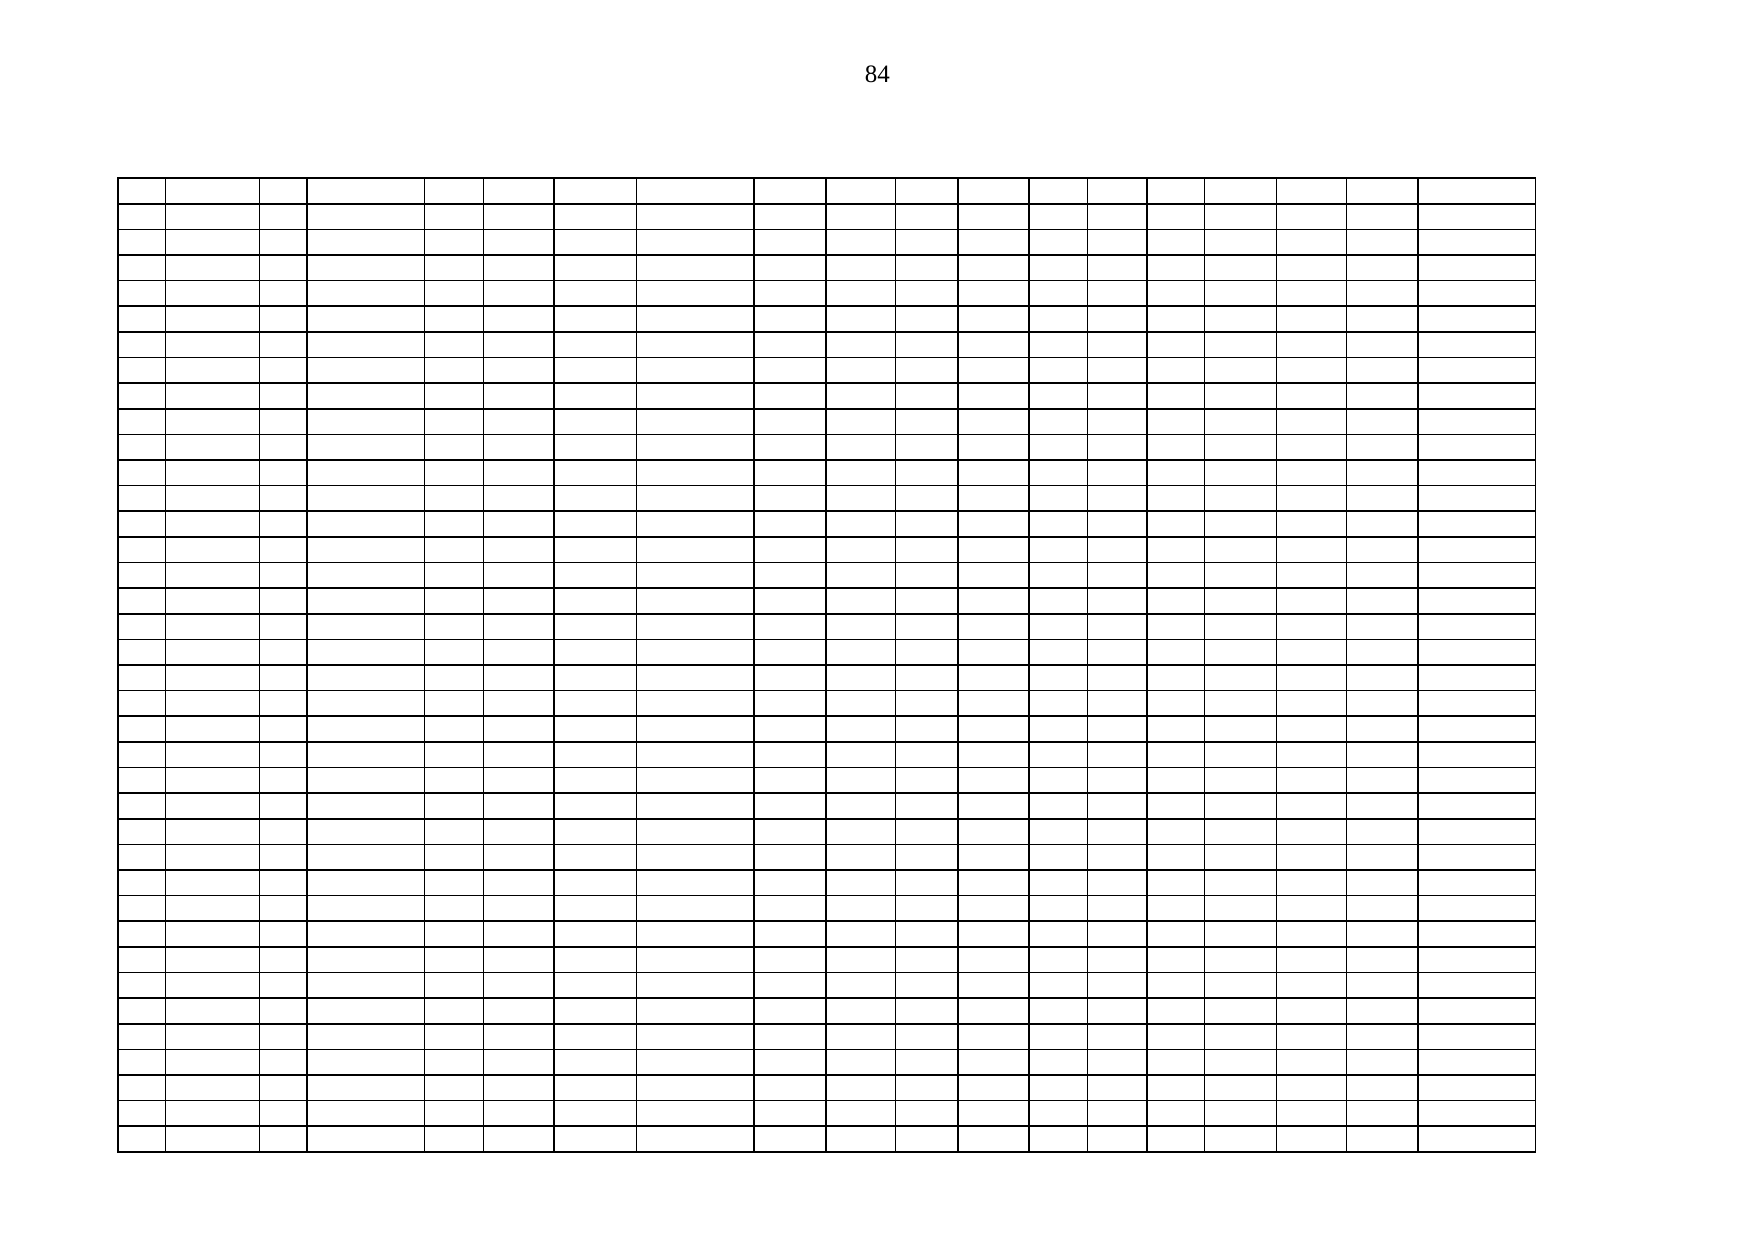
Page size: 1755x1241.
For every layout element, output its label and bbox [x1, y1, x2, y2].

table_cell [166, 871, 259, 895]
table_cell [1419, 384, 1535, 408]
table_cell [959, 333, 1028, 357]
table_cell [166, 589, 259, 613]
table_cell [119, 871, 165, 895]
table_cell [119, 768, 165, 792]
table_cell [1148, 666, 1204, 690]
table_cell [637, 358, 753, 382]
table_cell [959, 845, 1028, 869]
table_cell [260, 256, 306, 280]
table_cell [637, 615, 753, 638]
table_cell [959, 1127, 1028, 1151]
table_cell [1148, 205, 1204, 228]
table_cell [308, 768, 424, 792]
table_cell [119, 333, 165, 357]
table_cell [755, 358, 825, 382]
table_cell [260, 486, 306, 510]
table_cell [827, 1025, 895, 1048]
table_cell [1030, 1025, 1087, 1048]
table_cell [425, 999, 483, 1023]
table_cell [755, 743, 825, 767]
table_cell [1419, 999, 1535, 1023]
table_cell [484, 640, 553, 664]
table_cell [959, 1050, 1028, 1074]
table_cell [484, 948, 553, 972]
table_cell [1088, 1076, 1146, 1100]
table_cell [425, 743, 483, 767]
table_cell [1419, 743, 1535, 767]
table_cell [1088, 1127, 1146, 1151]
table_cell [425, 1050, 483, 1074]
table_cell [308, 230, 424, 254]
table_cell [1148, 410, 1204, 433]
table_cell [425, 768, 483, 792]
table_cell [308, 896, 424, 920]
table_cell [484, 358, 553, 382]
table_cell [755, 307, 825, 331]
table_cell [827, 435, 895, 459]
table_cell [166, 384, 259, 408]
table_cell [308, 1101, 424, 1125]
table_cell [1419, 820, 1535, 843]
table_cell [1347, 1127, 1417, 1151]
table_cell [425, 538, 483, 562]
table_cell [755, 1076, 825, 1100]
table_cell [1148, 999, 1204, 1023]
table_cell [260, 743, 306, 767]
table_cell [484, 1101, 553, 1125]
table_cell [1347, 563, 1417, 587]
table_cell [425, 1076, 483, 1100]
table_cell [637, 820, 753, 843]
table_cell [308, 640, 424, 664]
table_cell [1419, 845, 1535, 869]
table_cell [260, 512, 306, 536]
table_cell [555, 538, 636, 562]
table_cell [1030, 333, 1087, 357]
table_cell [1419, 256, 1535, 280]
table_cell [896, 486, 957, 510]
table_cell [166, 179, 259, 203]
table_cell [1030, 512, 1087, 536]
table_cell [166, 1101, 259, 1125]
table_cell [166, 948, 259, 972]
table_cell [637, 717, 753, 741]
table_cell [637, 1025, 753, 1048]
table_cell [896, 1127, 957, 1151]
table_cell [1088, 768, 1146, 792]
table_cell [1148, 640, 1204, 664]
table_cell [959, 973, 1028, 997]
table_cell [260, 973, 306, 997]
table_cell [1148, 256, 1204, 280]
table_cell [308, 999, 424, 1023]
table_cell [1148, 461, 1204, 485]
table_cell [827, 1050, 895, 1074]
table_cell [896, 205, 957, 228]
table_cell [260, 794, 306, 818]
table_cell [119, 922, 165, 946]
table_cell [1347, 256, 1417, 280]
table_cell [896, 307, 957, 331]
table_cell [637, 384, 753, 408]
table_cell [959, 615, 1028, 638]
table_cell [637, 743, 753, 767]
table_cell [1205, 768, 1276, 792]
table_cell [425, 820, 483, 843]
table_cell [119, 435, 165, 459]
table_cell [308, 384, 424, 408]
table_cell [1277, 922, 1346, 946]
table_cell [1030, 205, 1087, 228]
table_cell [484, 999, 553, 1023]
table_cell [1419, 717, 1535, 741]
table_cell [1088, 896, 1146, 920]
table_cell [484, 384, 553, 408]
table_cell [827, 358, 895, 382]
table_cell [555, 1127, 636, 1151]
table_cell [555, 1025, 636, 1048]
table_cell [1148, 1101, 1204, 1125]
table_cell [1205, 615, 1276, 638]
table_cell [1088, 486, 1146, 510]
table_cell [1419, 640, 1535, 664]
table_cell [827, 743, 895, 767]
table_cell [260, 563, 306, 587]
table_cell [166, 1076, 259, 1100]
table_cell [1030, 691, 1087, 715]
table_cell [260, 845, 306, 869]
table_cell [1347, 205, 1417, 228]
table_cell [484, 435, 553, 459]
table_cell [119, 820, 165, 843]
table_cell [959, 794, 1028, 818]
table_cell [308, 871, 424, 895]
table_cell [1347, 281, 1417, 305]
table_cell [1148, 486, 1204, 510]
table_cell [166, 563, 259, 587]
table_cell [637, 179, 753, 203]
table_cell [425, 589, 483, 613]
table_cell [959, 999, 1028, 1023]
table_cell [1030, 845, 1087, 869]
table_cell [260, 358, 306, 382]
table_cell [959, 358, 1028, 382]
table_cell [637, 205, 753, 228]
table_cell [1277, 640, 1346, 664]
table_cell [425, 896, 483, 920]
table_cell [425, 640, 483, 664]
table_cell [959, 538, 1028, 562]
table_cell [959, 871, 1028, 895]
table_cell [896, 845, 957, 869]
table_cell [1088, 1101, 1146, 1125]
table_cell [308, 333, 424, 357]
table_cell [755, 794, 825, 818]
table_cell [308, 820, 424, 843]
table_cell [755, 230, 825, 254]
table_cell [1088, 666, 1146, 690]
table_cell [637, 256, 753, 280]
table_cell [637, 871, 753, 895]
table_cell [555, 768, 636, 792]
table_cell [555, 333, 636, 357]
table_cell [166, 461, 259, 485]
table_cell [166, 1050, 259, 1074]
table_cell [1419, 896, 1535, 920]
table_cell [959, 307, 1028, 331]
table_cell [827, 179, 895, 203]
table_cell [637, 794, 753, 818]
table_cell [1419, 205, 1535, 228]
table_cell [555, 256, 636, 280]
table_cell [119, 179, 165, 203]
table_cell [959, 691, 1028, 715]
table_cell [637, 538, 753, 562]
table_cell [1088, 435, 1146, 459]
table_cell [260, 435, 306, 459]
table_cell [827, 538, 895, 562]
table_cell [308, 461, 424, 485]
table_cell [827, 871, 895, 895]
table_cell [484, 589, 553, 613]
table_cell [1030, 435, 1087, 459]
table_cell [484, 461, 553, 485]
table_cell [308, 410, 424, 433]
table_cell [484, 281, 553, 305]
table_cell [1148, 563, 1204, 587]
table_cell [1205, 871, 1276, 895]
table_cell [1205, 589, 1276, 613]
table_cell [1347, 666, 1417, 690]
table_cell [959, 461, 1028, 485]
table_cell [166, 666, 259, 690]
table_cell [1277, 1101, 1346, 1125]
table_cell [637, 512, 753, 536]
table_cell [1419, 589, 1535, 613]
table_cell [1347, 973, 1417, 997]
table_cell [1205, 1050, 1276, 1074]
table_cell [484, 871, 553, 895]
table_cell [1347, 717, 1417, 741]
table_cell [484, 768, 553, 792]
table_cell [166, 1127, 259, 1151]
table_cell [827, 1127, 895, 1151]
table_cell [119, 948, 165, 972]
table_cell [959, 256, 1028, 280]
table_cell [484, 717, 553, 741]
table_cell [1277, 1025, 1346, 1048]
table_cell [1205, 333, 1276, 357]
table_cell [1148, 358, 1204, 382]
table_cell [1277, 845, 1346, 869]
table_cell [484, 794, 553, 818]
table_cell [1088, 384, 1146, 408]
table_cell [1347, 948, 1417, 972]
table_cell [1347, 845, 1417, 869]
table_cell [1030, 281, 1087, 305]
table_cell [166, 538, 259, 562]
table_cell [260, 333, 306, 357]
table_cell [755, 179, 825, 203]
table_cell [637, 1076, 753, 1100]
table_cell [1277, 589, 1346, 613]
table_cell [896, 256, 957, 280]
table_cell [555, 563, 636, 587]
table_cell [555, 615, 636, 638]
table_cell [1205, 999, 1276, 1023]
table_cell [166, 691, 259, 715]
table_cell [1347, 410, 1417, 433]
table_cell [896, 1050, 957, 1074]
table_cell [484, 743, 553, 767]
table_cell [1148, 896, 1204, 920]
table_cell [637, 281, 753, 305]
table_cell [1277, 256, 1346, 280]
table_cell [1419, 1050, 1535, 1074]
table_cell [166, 205, 259, 228]
table_cell [260, 640, 306, 664]
table_cell [1277, 1127, 1346, 1151]
table_cell [1205, 794, 1276, 818]
table_cell [1030, 179, 1087, 203]
table_cell [755, 666, 825, 690]
table_cell [308, 743, 424, 767]
table_cell [1419, 410, 1535, 433]
table_cell [827, 205, 895, 228]
table_cell [1419, 538, 1535, 562]
table_cell [308, 845, 424, 869]
table_cell [755, 1101, 825, 1125]
table_cell [308, 948, 424, 972]
table_cell [896, 717, 957, 741]
table_cell [959, 948, 1028, 972]
table_cell [166, 230, 259, 254]
table_cell [1030, 563, 1087, 587]
table_cell [555, 948, 636, 972]
table_cell [1030, 871, 1087, 895]
table_cell [484, 563, 553, 587]
table_cell [1148, 435, 1204, 459]
table_cell [896, 538, 957, 562]
table_cell [425, 666, 483, 690]
table_cell [1419, 230, 1535, 254]
table_cell [896, 871, 957, 895]
table_cell [959, 717, 1028, 741]
table_cell [555, 717, 636, 741]
table_cell [484, 691, 553, 715]
table_cell [166, 794, 259, 818]
table_cell [1419, 307, 1535, 331]
table_cell [555, 1050, 636, 1074]
table_cell [1148, 717, 1204, 741]
table_cell [260, 230, 306, 254]
table_cell [260, 948, 306, 972]
table_cell [827, 768, 895, 792]
table_cell [755, 563, 825, 587]
table_cell [896, 461, 957, 485]
table_cell [555, 743, 636, 767]
table_cell [1419, 1076, 1535, 1100]
table_cell [484, 205, 553, 228]
table_cell [1277, 1076, 1346, 1100]
table_cell [1277, 230, 1346, 254]
table_cell [827, 1076, 895, 1100]
table_cell [896, 640, 957, 664]
table_cell [425, 512, 483, 536]
table_cell [1088, 948, 1146, 972]
table_cell [308, 973, 424, 997]
table_cell [260, 999, 306, 1023]
table_cell [755, 948, 825, 972]
table_cell [484, 1076, 553, 1100]
table_cell [308, 794, 424, 818]
table_cell [827, 410, 895, 433]
table_cell [1088, 563, 1146, 587]
table_cell [425, 333, 483, 357]
table_cell [1277, 461, 1346, 485]
table_cell [755, 999, 825, 1023]
table_cell [1088, 999, 1146, 1023]
table_cell [1205, 743, 1276, 767]
table_cell [119, 973, 165, 997]
table_cell [1030, 820, 1087, 843]
table_cell [1205, 410, 1276, 433]
table_cell [484, 307, 553, 331]
table_cell [1205, 281, 1276, 305]
table_cell [308, 563, 424, 587]
table_cell [1419, 794, 1535, 818]
table_cell [308, 435, 424, 459]
table_cell [119, 589, 165, 613]
table_cell [755, 538, 825, 562]
table_cell [959, 230, 1028, 254]
table_cell [1030, 615, 1087, 638]
table_cell [1347, 743, 1417, 767]
table_cell [1148, 973, 1204, 997]
table_cell [1347, 589, 1417, 613]
table_cell [1088, 256, 1146, 280]
table_cell [260, 896, 306, 920]
table_cell [166, 410, 259, 433]
table_cell [308, 512, 424, 536]
table_cell [637, 1101, 753, 1125]
table_cell [959, 410, 1028, 433]
table_cell [484, 512, 553, 536]
table_cell [1277, 948, 1346, 972]
table_cell [1030, 1076, 1087, 1100]
table_cell [555, 896, 636, 920]
table_cell [166, 743, 259, 767]
table_cell [637, 486, 753, 510]
table_cell [166, 768, 259, 792]
table_cell [555, 1076, 636, 1100]
table_cell [1277, 691, 1346, 715]
table_cell [896, 281, 957, 305]
table_cell [827, 717, 895, 741]
table_cell [1419, 948, 1535, 972]
table_cell [425, 948, 483, 972]
table_cell [484, 538, 553, 562]
table_cell [425, 1101, 483, 1125]
table_cell [1419, 768, 1535, 792]
table_cell [1277, 384, 1346, 408]
table_cell [484, 1050, 553, 1074]
table_cell [425, 384, 483, 408]
table_cell [896, 948, 957, 972]
table_cell [1277, 410, 1346, 433]
table_cell [1088, 461, 1146, 485]
table_cell [260, 1127, 306, 1151]
table_cell [1148, 948, 1204, 972]
table_cell [1030, 640, 1087, 664]
table_cell [555, 230, 636, 254]
table_cell [755, 384, 825, 408]
table_cell [1088, 845, 1146, 869]
table_cell [1205, 896, 1276, 920]
table_cell [1030, 589, 1087, 613]
table_cell [1419, 512, 1535, 536]
table_cell [1419, 691, 1535, 715]
table_cell [1030, 717, 1087, 741]
table_cell [1030, 794, 1087, 818]
table_cell [896, 512, 957, 536]
table_cell [1088, 922, 1146, 946]
table_cell [1347, 486, 1417, 510]
table_cell [1347, 307, 1417, 331]
table_cell [1088, 1050, 1146, 1074]
table_cell [755, 256, 825, 280]
table_cell [637, 1050, 753, 1074]
table_cell [755, 1025, 825, 1048]
table_cell [555, 512, 636, 536]
table_cell [959, 179, 1028, 203]
table_cell [1088, 871, 1146, 895]
table_cell [1088, 820, 1146, 843]
table_cell [896, 999, 957, 1023]
table_cell [896, 615, 957, 638]
table_cell [1347, 538, 1417, 562]
table_cell [637, 948, 753, 972]
table_cell [308, 666, 424, 690]
table_cell [425, 486, 483, 510]
table_cell [260, 1025, 306, 1048]
table_cell [637, 410, 753, 433]
table_cell [959, 640, 1028, 664]
table_cell [827, 589, 895, 613]
table_cell [119, 538, 165, 562]
table_cell [1277, 666, 1346, 690]
table_cell [896, 768, 957, 792]
table_cell [1148, 384, 1204, 408]
table_cell [1205, 691, 1276, 715]
table_cell [1148, 589, 1204, 613]
table_cell [1030, 538, 1087, 562]
table_cell [827, 256, 895, 280]
table_cell [119, 640, 165, 664]
table_cell [959, 768, 1028, 792]
table_cell [1277, 486, 1346, 510]
table_cell [637, 973, 753, 997]
table_cell [1277, 512, 1346, 536]
table_cell [827, 230, 895, 254]
table_cell [959, 435, 1028, 459]
table_cell [1148, 743, 1204, 767]
table_cell [827, 999, 895, 1023]
table_cell [119, 281, 165, 305]
table_cell [1347, 384, 1417, 408]
table_cell [896, 1025, 957, 1048]
table_cell [555, 999, 636, 1023]
table_cell [896, 435, 957, 459]
table_cell [119, 666, 165, 690]
table_cell [425, 256, 483, 280]
table_cell [1347, 1101, 1417, 1125]
table_cell [827, 640, 895, 664]
table_cell [755, 845, 825, 869]
table_cell [896, 896, 957, 920]
table_cell [1205, 666, 1276, 690]
table_cell [896, 973, 957, 997]
table_cell [119, 384, 165, 408]
table_cell [637, 896, 753, 920]
table_cell [1205, 230, 1276, 254]
table_cell [896, 743, 957, 767]
table_cell [1030, 410, 1087, 433]
table_cell [555, 640, 636, 664]
table_cell [959, 922, 1028, 946]
table_cell [959, 1076, 1028, 1100]
table_cell [896, 333, 957, 357]
table_cell [260, 179, 306, 203]
table_cell [166, 512, 259, 536]
table_cell [425, 179, 483, 203]
table_cell [1277, 307, 1346, 331]
table_cell [260, 1076, 306, 1100]
table_cell [425, 410, 483, 433]
table_cell [1419, 435, 1535, 459]
table_cell [1205, 461, 1276, 485]
table_cell [755, 281, 825, 305]
table_cell [896, 794, 957, 818]
table_cell [637, 999, 753, 1023]
table_cell [555, 845, 636, 869]
table_cell [308, 1050, 424, 1074]
table_cell [827, 973, 895, 997]
table_cell [1277, 794, 1346, 818]
table_cell [637, 666, 753, 690]
table_cell [755, 768, 825, 792]
table_cell [308, 1127, 424, 1151]
table_cell [425, 435, 483, 459]
table_cell [896, 384, 957, 408]
table_cell [755, 640, 825, 664]
table_cell [166, 435, 259, 459]
table_cell [637, 589, 753, 613]
table_cell [119, 563, 165, 587]
table_cell [1419, 486, 1535, 510]
table_cell [827, 794, 895, 818]
table_cell [308, 922, 424, 946]
table_cell [1347, 1076, 1417, 1100]
table_cell [755, 1050, 825, 1074]
table_cell [1088, 1025, 1146, 1048]
table_cell [1088, 717, 1146, 741]
table_cell [959, 1101, 1028, 1125]
table_cell [260, 538, 306, 562]
table_cell [1088, 615, 1146, 638]
table_cell [1277, 179, 1346, 203]
table_cell [1277, 717, 1346, 741]
table_cell [827, 512, 895, 536]
table_cell [484, 1127, 553, 1151]
table_cell [308, 717, 424, 741]
table_cell [755, 973, 825, 997]
table_cell [1277, 973, 1346, 997]
table_cell [1419, 1127, 1535, 1151]
table_cell [1419, 922, 1535, 946]
table_cell [1030, 743, 1087, 767]
table_cell [166, 486, 259, 510]
table_cell [1277, 871, 1346, 895]
table_cell [1030, 999, 1087, 1023]
table_cell [260, 410, 306, 433]
table_cell [827, 333, 895, 357]
table_cell [1030, 948, 1087, 972]
table_cell [1205, 179, 1276, 203]
table_cell [1030, 486, 1087, 510]
table_cell [755, 461, 825, 485]
table_cell [755, 589, 825, 613]
table_cell [827, 281, 895, 305]
table_cell [1148, 1127, 1204, 1151]
table_cell [166, 999, 259, 1023]
table_cell [425, 845, 483, 869]
table_cell [260, 589, 306, 613]
table_cell [827, 461, 895, 485]
table_cell [896, 691, 957, 715]
table_cell [1148, 820, 1204, 843]
table_cell [1148, 794, 1204, 818]
table_cell [308, 205, 424, 228]
table_cell [1419, 615, 1535, 638]
table_cell [896, 563, 957, 587]
table_cell [484, 820, 553, 843]
table_cell [1088, 538, 1146, 562]
table_cell [484, 1025, 553, 1048]
table_cell [1277, 615, 1346, 638]
table_cell [637, 563, 753, 587]
table_cell [827, 384, 895, 408]
table_cell [119, 691, 165, 715]
table_cell [1205, 384, 1276, 408]
table_cell [959, 281, 1028, 305]
table_cell [119, 307, 165, 331]
table_cell [166, 896, 259, 920]
table_cell [555, 410, 636, 433]
table_cell [827, 691, 895, 715]
table_cell [308, 1025, 424, 1048]
table_cell [260, 871, 306, 895]
table_cell [484, 666, 553, 690]
table_cell [1088, 179, 1146, 203]
table_cell [555, 307, 636, 331]
table_cell [119, 486, 165, 510]
table_cell [260, 768, 306, 792]
table_cell [1347, 871, 1417, 895]
table_cell [119, 896, 165, 920]
table_cell [1347, 615, 1417, 638]
table_cell [755, 922, 825, 946]
table_cell [1088, 512, 1146, 536]
table_cell [1148, 230, 1204, 254]
table_cell [1347, 461, 1417, 485]
table_cell [1148, 845, 1204, 869]
table_cell [425, 563, 483, 587]
table_cell [1277, 538, 1346, 562]
table_cell [308, 1076, 424, 1100]
table_cell [119, 205, 165, 228]
table_cell [959, 512, 1028, 536]
table_cell [1205, 563, 1276, 587]
table_cell [1347, 512, 1417, 536]
table_cell [755, 333, 825, 357]
table_cell [260, 461, 306, 485]
table_cell [1205, 845, 1276, 869]
table_cell [166, 615, 259, 638]
table_cell [1419, 666, 1535, 690]
table_cell [637, 333, 753, 357]
table_cell [260, 922, 306, 946]
table_cell [637, 230, 753, 254]
table_cell [119, 512, 165, 536]
table_cell [555, 794, 636, 818]
table_cell [896, 410, 957, 433]
table_cell [260, 717, 306, 741]
table_cell [1148, 615, 1204, 638]
table_cell [637, 691, 753, 715]
table_cell [119, 999, 165, 1023]
table_cell [425, 307, 483, 331]
table_cell [1030, 1101, 1087, 1125]
table_cell [1205, 1127, 1276, 1151]
table_cell [1205, 307, 1276, 331]
table_cell [260, 666, 306, 690]
table_cell [1277, 281, 1346, 305]
table_cell [1419, 333, 1535, 357]
table_cell [555, 384, 636, 408]
table_cell [425, 794, 483, 818]
table_cell [827, 948, 895, 972]
table_cell [119, 1025, 165, 1048]
table_cell [166, 333, 259, 357]
table_cell [827, 922, 895, 946]
table_cell [119, 845, 165, 869]
table_cell [1347, 922, 1417, 946]
table_cell [1419, 1101, 1535, 1125]
table_cell [166, 358, 259, 382]
table_cell [119, 1050, 165, 1074]
table_cell [1088, 691, 1146, 715]
table_cell [1347, 435, 1417, 459]
table_cell [1148, 281, 1204, 305]
table_cell [484, 333, 553, 357]
table_cell [425, 973, 483, 997]
table_cell [1148, 307, 1204, 331]
table_cell [308, 691, 424, 715]
table_cell [484, 973, 553, 997]
table_cell [555, 179, 636, 203]
table_cell [1088, 410, 1146, 433]
table_cell [1030, 896, 1087, 920]
table_cell [1277, 205, 1346, 228]
table_cell [1205, 717, 1276, 741]
table_cell [308, 307, 424, 331]
table_cell [1419, 179, 1535, 203]
table_cell [484, 896, 553, 920]
table_cell [1030, 973, 1087, 997]
table_cell [1148, 768, 1204, 792]
table_cell [1419, 461, 1535, 485]
table_cell [1148, 538, 1204, 562]
table_cell [827, 563, 895, 587]
table_cell [1148, 1025, 1204, 1048]
table_cell [555, 666, 636, 690]
table_cell [1030, 666, 1087, 690]
table_cell [1088, 743, 1146, 767]
table_cell [260, 384, 306, 408]
table_cell [827, 666, 895, 690]
table_cell [119, 256, 165, 280]
table_cell [119, 743, 165, 767]
table_cell [484, 179, 553, 203]
table_cell [484, 615, 553, 638]
table_cell [555, 871, 636, 895]
table_cell [827, 1101, 895, 1125]
table_cell [1419, 358, 1535, 382]
table_cell [755, 691, 825, 715]
table_cell [555, 486, 636, 510]
table_cell [484, 845, 553, 869]
table_cell [119, 615, 165, 638]
table_cell [1419, 563, 1535, 587]
table_cell [555, 691, 636, 715]
table_cell [308, 281, 424, 305]
table_cell [637, 461, 753, 485]
table_cell [959, 384, 1028, 408]
table_cell [425, 281, 483, 305]
table_cell [1030, 307, 1087, 331]
table_cell [166, 717, 259, 741]
table_cell [755, 871, 825, 895]
table_cell [1277, 563, 1346, 587]
table_cell [1088, 333, 1146, 357]
table_cell [1088, 794, 1146, 818]
table_cell [425, 461, 483, 485]
table_cell [555, 281, 636, 305]
table_cell [896, 1076, 957, 1100]
table_cell [166, 256, 259, 280]
table_cell [1205, 640, 1276, 664]
table_cell [425, 205, 483, 228]
table_cell [1347, 230, 1417, 254]
table_cell [1205, 948, 1276, 972]
table_cell [1277, 896, 1346, 920]
table_cell [555, 589, 636, 613]
table_cell [959, 205, 1028, 228]
table_cell [959, 896, 1028, 920]
table_cell [637, 845, 753, 869]
table_cell [1205, 512, 1276, 536]
table_cell [119, 230, 165, 254]
table_cell [166, 281, 259, 305]
table_cell [1277, 333, 1346, 357]
table_cell [166, 845, 259, 869]
table_cell [484, 256, 553, 280]
table_cell [425, 615, 483, 638]
table_cell [1347, 691, 1417, 715]
table_cell [1347, 768, 1417, 792]
table_cell [1030, 1050, 1087, 1074]
table_cell [1347, 1050, 1417, 1074]
table_cell [755, 717, 825, 741]
table_cell [1419, 973, 1535, 997]
table_cell [1419, 1025, 1535, 1048]
table_cell [827, 486, 895, 510]
table_cell [959, 486, 1028, 510]
table_cell [1088, 230, 1146, 254]
table_cell [1205, 922, 1276, 946]
table_cell [1205, 358, 1276, 382]
table_cell [308, 538, 424, 562]
table_cell [555, 461, 636, 485]
table_cell [166, 307, 259, 331]
table_cell [1205, 973, 1276, 997]
table_cell [555, 820, 636, 843]
table_cell [1347, 640, 1417, 664]
table_cell [1148, 333, 1204, 357]
table_cell [119, 358, 165, 382]
table_cell [260, 615, 306, 638]
table_cell [1347, 820, 1417, 843]
table_cell [896, 666, 957, 690]
table_cell [1347, 794, 1417, 818]
table_cell [119, 1127, 165, 1151]
table_cell [555, 1101, 636, 1125]
table_cell [827, 820, 895, 843]
table_cell [260, 820, 306, 843]
table_cell [425, 691, 483, 715]
table_cell [166, 640, 259, 664]
table_cell [166, 1025, 259, 1048]
table_cell [308, 179, 424, 203]
table_cell [1088, 640, 1146, 664]
table_cell [755, 410, 825, 433]
table_cell [1030, 256, 1087, 280]
table_cell [827, 896, 895, 920]
table_cell [555, 358, 636, 382]
table_cell [425, 1127, 483, 1151]
table_cell [1419, 871, 1535, 895]
table_cell [425, 358, 483, 382]
table_cell [1277, 768, 1346, 792]
table_cell [1088, 281, 1146, 305]
table_cell [484, 410, 553, 433]
table_cell [425, 871, 483, 895]
table_cell [119, 1076, 165, 1100]
table_cell [260, 281, 306, 305]
table_cell [1205, 1025, 1276, 1048]
table_cell [827, 615, 895, 638]
table_cell [896, 230, 957, 254]
table_cell [166, 922, 259, 946]
table_cell [959, 666, 1028, 690]
table_cell [425, 717, 483, 741]
table_cell [1277, 1050, 1346, 1074]
table_cell [308, 589, 424, 613]
table_cell [119, 461, 165, 485]
table_cell [827, 845, 895, 869]
table_cell [1088, 307, 1146, 331]
table_cell [425, 230, 483, 254]
table_cell [1148, 1050, 1204, 1074]
table_cell [1277, 743, 1346, 767]
table_cell [1088, 205, 1146, 228]
table_cell [308, 486, 424, 510]
table_cell [260, 691, 306, 715]
table_cell [308, 358, 424, 382]
table_cell [1088, 973, 1146, 997]
table_cell [1205, 1101, 1276, 1125]
table_cell [1205, 538, 1276, 562]
table_cell [1148, 1076, 1204, 1100]
table_cell [637, 435, 753, 459]
table_cell [1030, 230, 1087, 254]
table_cell [637, 768, 753, 792]
table_cell [896, 358, 957, 382]
table_cell [166, 973, 259, 997]
table_cell [755, 820, 825, 843]
table_cell [959, 563, 1028, 587]
table_cell [1347, 896, 1417, 920]
table_cell [1148, 871, 1204, 895]
table_cell [166, 820, 259, 843]
table_cell [755, 512, 825, 536]
table_cell [425, 922, 483, 946]
table_cell [1205, 205, 1276, 228]
table_cell [555, 435, 636, 459]
table_cell [1419, 281, 1535, 305]
table_cell [484, 922, 553, 946]
table_cell [1277, 358, 1346, 382]
table_cell [959, 743, 1028, 767]
table_cell [1277, 820, 1346, 843]
table_cell [1347, 1025, 1417, 1048]
table_cell [959, 1025, 1028, 1048]
table_cell [755, 205, 825, 228]
table_cell [119, 410, 165, 433]
table_cell [1277, 999, 1346, 1023]
table_cell [959, 820, 1028, 843]
table_cell [1205, 1076, 1276, 1100]
table_cell [1030, 358, 1087, 382]
table_cell [1347, 999, 1417, 1023]
table_cell [1205, 820, 1276, 843]
table_cell [555, 973, 636, 997]
table_cell [1148, 179, 1204, 203]
table_cell [119, 717, 165, 741]
table_cell [637, 1127, 753, 1151]
table_cell [119, 1101, 165, 1125]
table_cell [1277, 435, 1346, 459]
table_cell [260, 1101, 306, 1125]
table_cell [119, 794, 165, 818]
table_cell [1148, 691, 1204, 715]
table_cell [555, 205, 636, 228]
table_cell [1088, 589, 1146, 613]
table_cell [308, 615, 424, 638]
table_cell [755, 896, 825, 920]
table_cell [755, 1127, 825, 1151]
table_cell [260, 205, 306, 228]
table_cell [1148, 922, 1204, 946]
table_cell [959, 589, 1028, 613]
table_cell [1205, 435, 1276, 459]
table_cell [637, 307, 753, 331]
table_cell [1030, 1127, 1087, 1151]
table_cell [755, 435, 825, 459]
table_cell [1205, 256, 1276, 280]
table_cell [755, 486, 825, 510]
table_cell [896, 589, 957, 613]
table_cell [484, 486, 553, 510]
table_cell [755, 615, 825, 638]
table_cell [260, 1050, 306, 1074]
table_cell [637, 640, 753, 664]
table_cell [1347, 333, 1417, 357]
table_cell [1030, 384, 1087, 408]
table_cell [637, 922, 753, 946]
table_cell [1030, 768, 1087, 792]
table_cell [896, 1101, 957, 1125]
table_cell [1347, 358, 1417, 382]
table_cell [1205, 486, 1276, 510]
table_cell [1030, 922, 1087, 946]
table_cell [308, 256, 424, 280]
table_cell [1030, 461, 1087, 485]
table_cell [896, 922, 957, 946]
table_cell [896, 179, 957, 203]
table_cell [260, 307, 306, 331]
table_cell [1088, 358, 1146, 382]
table_cell [827, 307, 895, 331]
table_cell [425, 1025, 483, 1048]
table_cell [555, 922, 636, 946]
table_cell [1148, 512, 1204, 536]
table_cell [484, 230, 553, 254]
table_cell [1347, 179, 1417, 203]
table_cell [896, 820, 957, 843]
